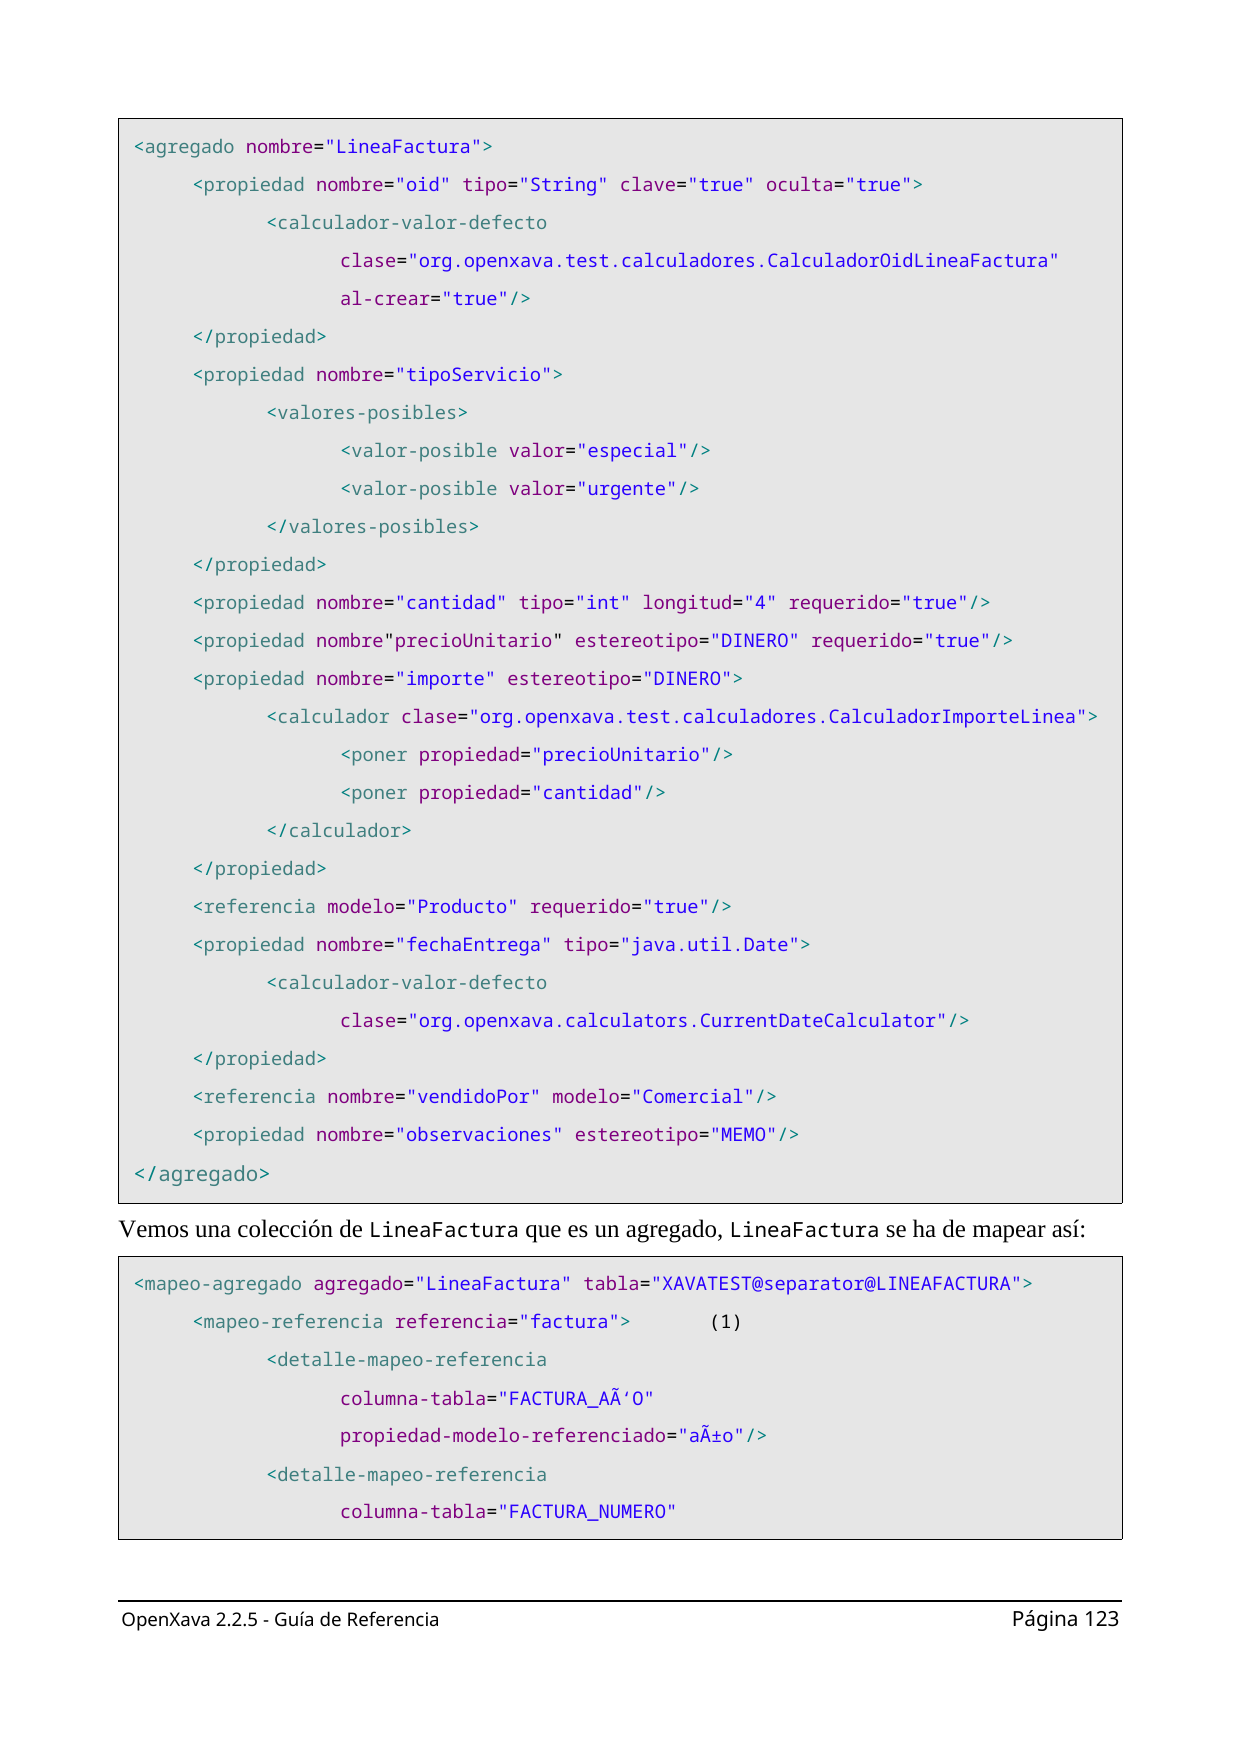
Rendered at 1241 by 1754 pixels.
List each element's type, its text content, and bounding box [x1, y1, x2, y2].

text columna-tabla="FACTURA_NUMERO" [119, 1484, 1122, 1539]
text <propiedad nombre="oid" tipo="String" clave="true" oculta="true"> [119, 156, 1122, 194]
text <propiedad nombre="cantidad" tipo="int" longitud="4" requerido="true"/> [119, 574, 1122, 612]
text propiedad-modelo-referenciado="aÃ±o"/> [119, 1408, 1122, 1446]
text <propiedad nombre="fechaEntrega" tipo="java.util.Date"> [119, 917, 1122, 954]
text </propiedad> [119, 1031, 1122, 1069]
text <calculador-valor-defecto [119, 194, 1122, 232]
text <propiedad nombre="importe" estereotipo="DINERO"> [119, 650, 1122, 688]
text <poner propiedad="precioUnitario"/> [119, 726, 1122, 764]
text </propiedad> [119, 536, 1122, 574]
text <valores-posibles> [119, 384, 1122, 422]
text <detalle-mapeo-referencia [119, 1332, 1122, 1370]
text <referencia nombre="vendidoPor" modelo="Comercial"/> [119, 1069, 1122, 1107]
text </calculador> [119, 802, 1122, 841]
text columna-tabla="FACTURA_AÃ‘O" [119, 1370, 1122, 1408]
text clase="org.openxava.test.calculadores.CalculadorOidLineaFactura" [119, 232, 1122, 270]
text <detalle-mapeo-referencia [119, 1446, 1122, 1484]
text <agregado nombre="LineaFactura"> [119, 119, 1122, 156]
text clase="org.openxava.calculators.CurrentDateCalculator"/> [119, 993, 1122, 1031]
text </agregado> [119, 1145, 1122, 1203]
text <propiedad nombre="tipoServicio"> [119, 346, 1122, 384]
text </propiedad> [119, 841, 1122, 878]
text <valor-posible valor="especial"/> [119, 422, 1122, 460]
text </valores-posibles> [119, 498, 1122, 536]
text <mapeo-agregado agregado="LineaFactura" tabla="XAVATEST@separator@LINEAFACTURA"> [119, 1257, 1122, 1294]
text <referencia modelo="Producto" requerido="true"/> [119, 878, 1122, 917]
text <mapeo-referencia referencia="factura"> (1) [119, 1294, 1122, 1332]
text <propiedad nombre"precioUnitario" estereotipo="DINERO" requerido="true"/> [119, 612, 1122, 650]
text al-crear="true"/> [119, 270, 1122, 308]
text <poner propiedad="cantidad"/> [119, 764, 1122, 802]
text </propiedad> [119, 308, 1122, 346]
text <propiedad nombre="observaciones" estereotipo="MEMO"/> [119, 1107, 1122, 1145]
text <valor-posible valor="urgente"/> [119, 460, 1122, 498]
text <calculador-valor-defecto [119, 954, 1122, 993]
text Vemos una colección de LineaFactura que es un agregado, LineaFactura se ha de mapear así: [118, 1215, 1122, 1243]
text <calculador clase="org.openxava.test.calculadores.CalculadorImporteLinea"> [119, 688, 1122, 726]
